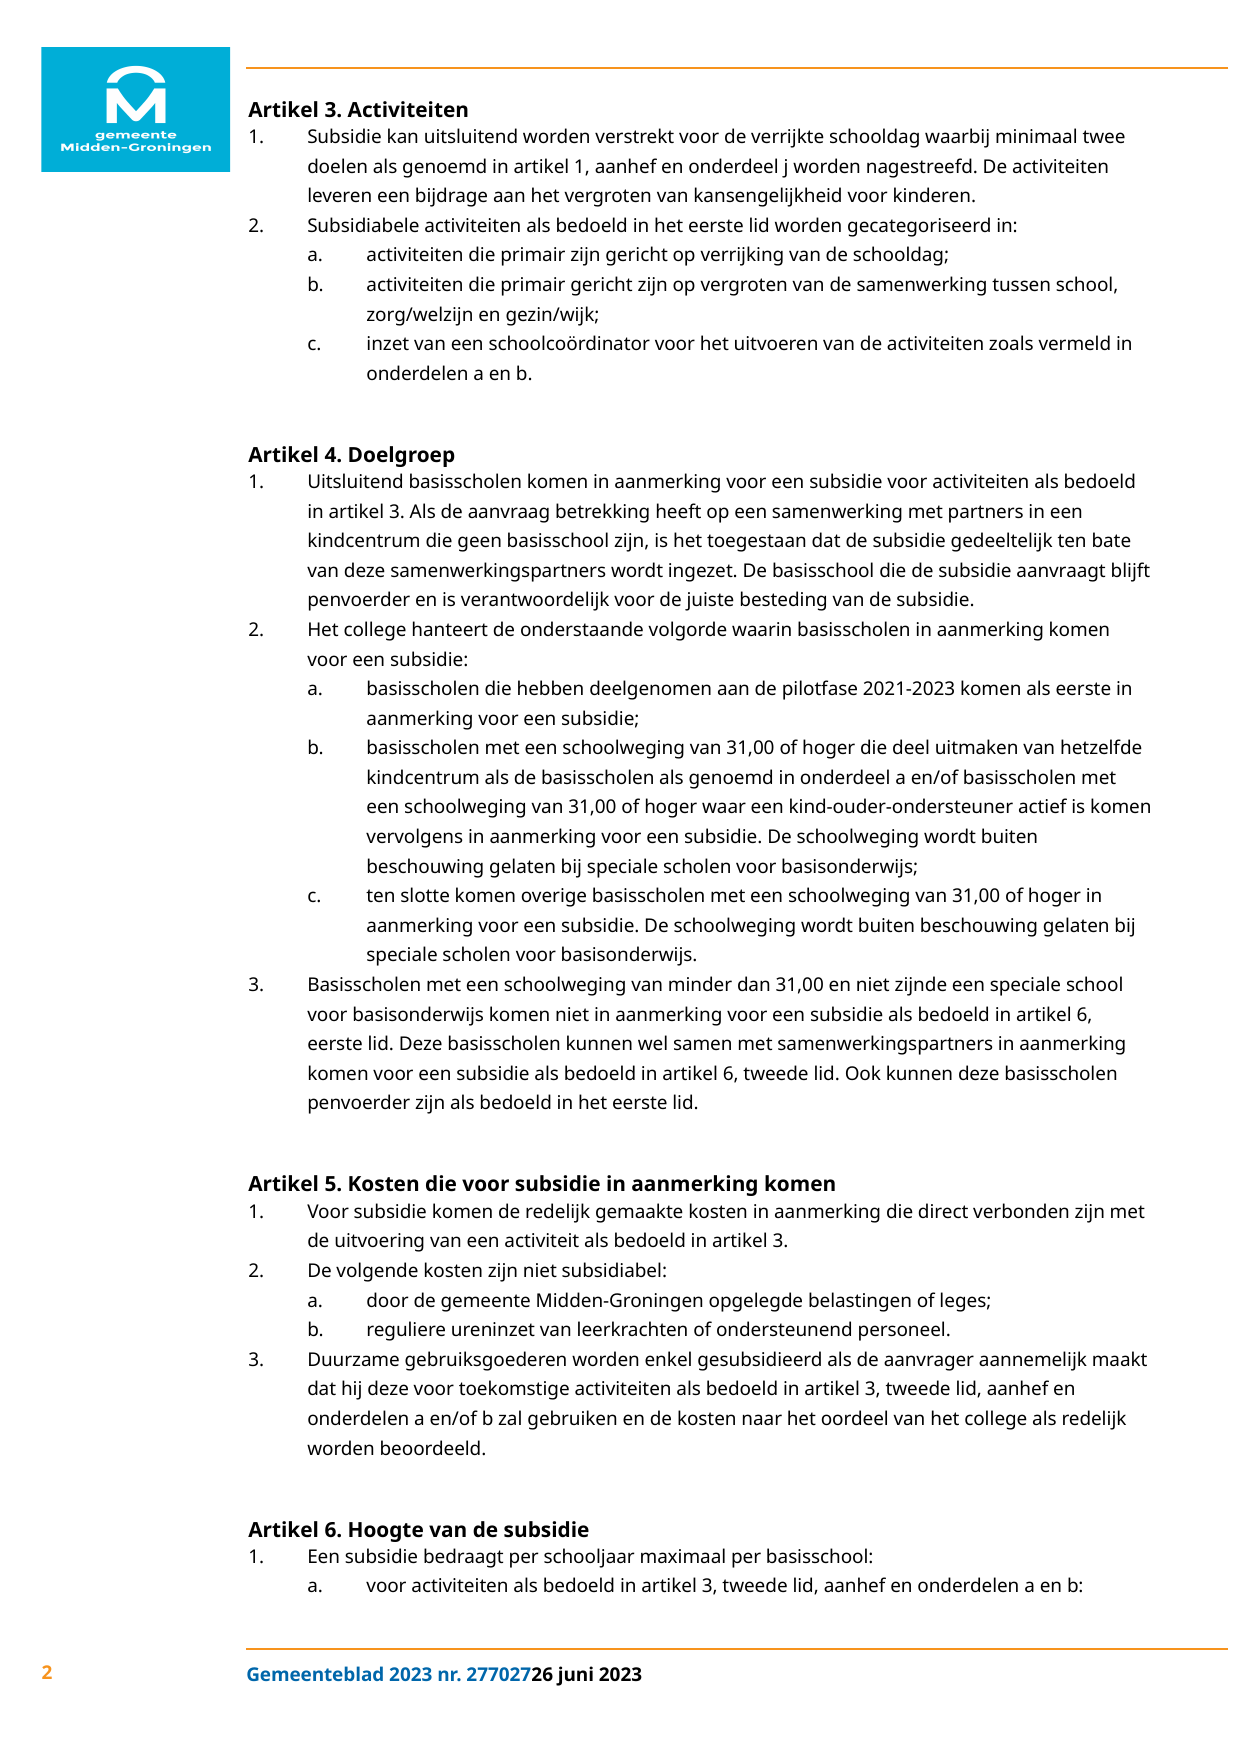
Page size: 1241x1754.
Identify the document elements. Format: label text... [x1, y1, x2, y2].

text Artikel 6. Hoogte van de subsidie [248, 1515, 1152, 1543]
picture [184, 146, 190, 153]
list Het college hanteert de onderstaande volgorde waarin basisscholen in aanmerking komen voor een subsidie: [248, 616, 1152, 672]
list door de gemeente Midden-Groningen opgelegde belastingen of leges; [307, 1287, 1152, 1312]
text Artikel 5. Kosten die voor subsidie in aanmerking komen [248, 1169, 1152, 1198]
list Voor subsidie komen de redelijk gemaakte kosten in aanmerking die direct verbonden zijn met de uitvoering van een activiteit als bedoeld in artikel 3. [248, 1198, 1152, 1253]
list basisscholen met een schoolweging van 31,00 of hoger die deel uitmaken van hetzelfde kindcentrum als de basisscholen als genoemd in onderdeel a en/of basisscholen met een schoolweging van 31,00 of hoger waar een kind-ouder-ondersteuner actief is komen vervolgens in aanmerking voor een subsidie. De schoolweging wordt buiten beschouwing gelaten bij speciale scholen voor basisonderwijs; [307, 734, 1152, 879]
picture [108, 66, 164, 82]
list Een subsidie bedraagt per schooljaar maximaal per basisschool: [248, 1543, 1152, 1569]
list activiteiten die primair zijn gericht op verrijking van de schooldag; [307, 242, 1152, 267]
list Subsidie kan uitsluitend worden verstrekt voor de verrijkte schooldag waarbij minimaal twee doelen als genoemd in artikel 1, aanhef en onderdeel j worden nagestreefd. De activiteiten leveren een bijdrage aan het vergroten van kansengelijkheid voor kinderen. [248, 123, 1152, 208]
list ten slotte komen overige basisscholen met een schoolweging van 31,00 of hoger in aanmerking voor een subsidie. De schoolweging wordt buiten beschouwing gelaten bij speciale scholen voor basisonderwijs. [307, 882, 1152, 967]
list Duurzame gebruiksgoederen worden enkel gesubsidieerd als de aanvrager aannemelijk maakt dat hij deze voor toekomstige activiteiten als bedoeld in artikel 3, tweede lid, aanhef en onderdelen a en/of b zal gebruiken en de kosten naar het oordeel van het college als redelijk worden beoordeeld. [248, 1346, 1152, 1460]
list Subsidiabele activiteiten als bedoeld in het eerste lid worden gecategoriseerd in: [248, 212, 1152, 238]
list Basisscholen met een schoolweging van minder dan 31,00 en niet zijnde een speciale school voor basisonderwijs komen niet in aanmerking voor een subsidie als bedoeld in artikel 6, eerste lid. Deze basisscholen kunnen wel samen met samenwerkingspartners in aanmerking komen voor een subsidie als bedoeld in artikel 6, tweede lid. Ook kunnen deze basisscholen penvoerder zijn als bedoeld in het eerste lid. [248, 971, 1152, 1115]
text Artikel 4. Doelgroep [248, 440, 1152, 468]
list basisscholen die hebben deelgenomen aan de pilotfase 2021-2023 komen als eerste in aanmerking voor een subsidie; [307, 675, 1152, 731]
list Uitsluitend basisscholen komen in aanmerking voor een subsidie voor activiteiten als bedoeld in artikel 3. Als de aanvraag betrekking heeft op een samenwerking met partners in een kindcentrum die geen basisschool zijn, is het toegestaan dat de subsidie gedeeltelijk ten bate van deze samenwerkingspartners wordt ingezet. De basisschool die de subsidie aanvraagt blijft penvoerder en is verantwoordelijk voor de juiste besteding van de subsidie. [248, 468, 1152, 612]
list reguliere ureninzet van leerkrachten of ondersteunend personeel. [307, 1316, 1152, 1342]
list activiteiten die primair gericht zijn op vergroten van de samenwerking tussen school, zorg/welzijn en gezin/wijk; [307, 271, 1152, 326]
list voor activiteiten als bedoeld in artikel 3, tweede lid, aanhef en onderdelen a en b: [307, 1573, 1152, 1598]
text Artikel 3. Activiteiten [248, 95, 1152, 123]
picture [107, 89, 165, 122]
list De volgende kosten zijn niet subsidiabel: [248, 1257, 1152, 1283]
list inzet van een schoolcoördinator voor het uitvoeren van de activiteiten zoals vermeld in onderdelen a en b. [307, 330, 1152, 386]
